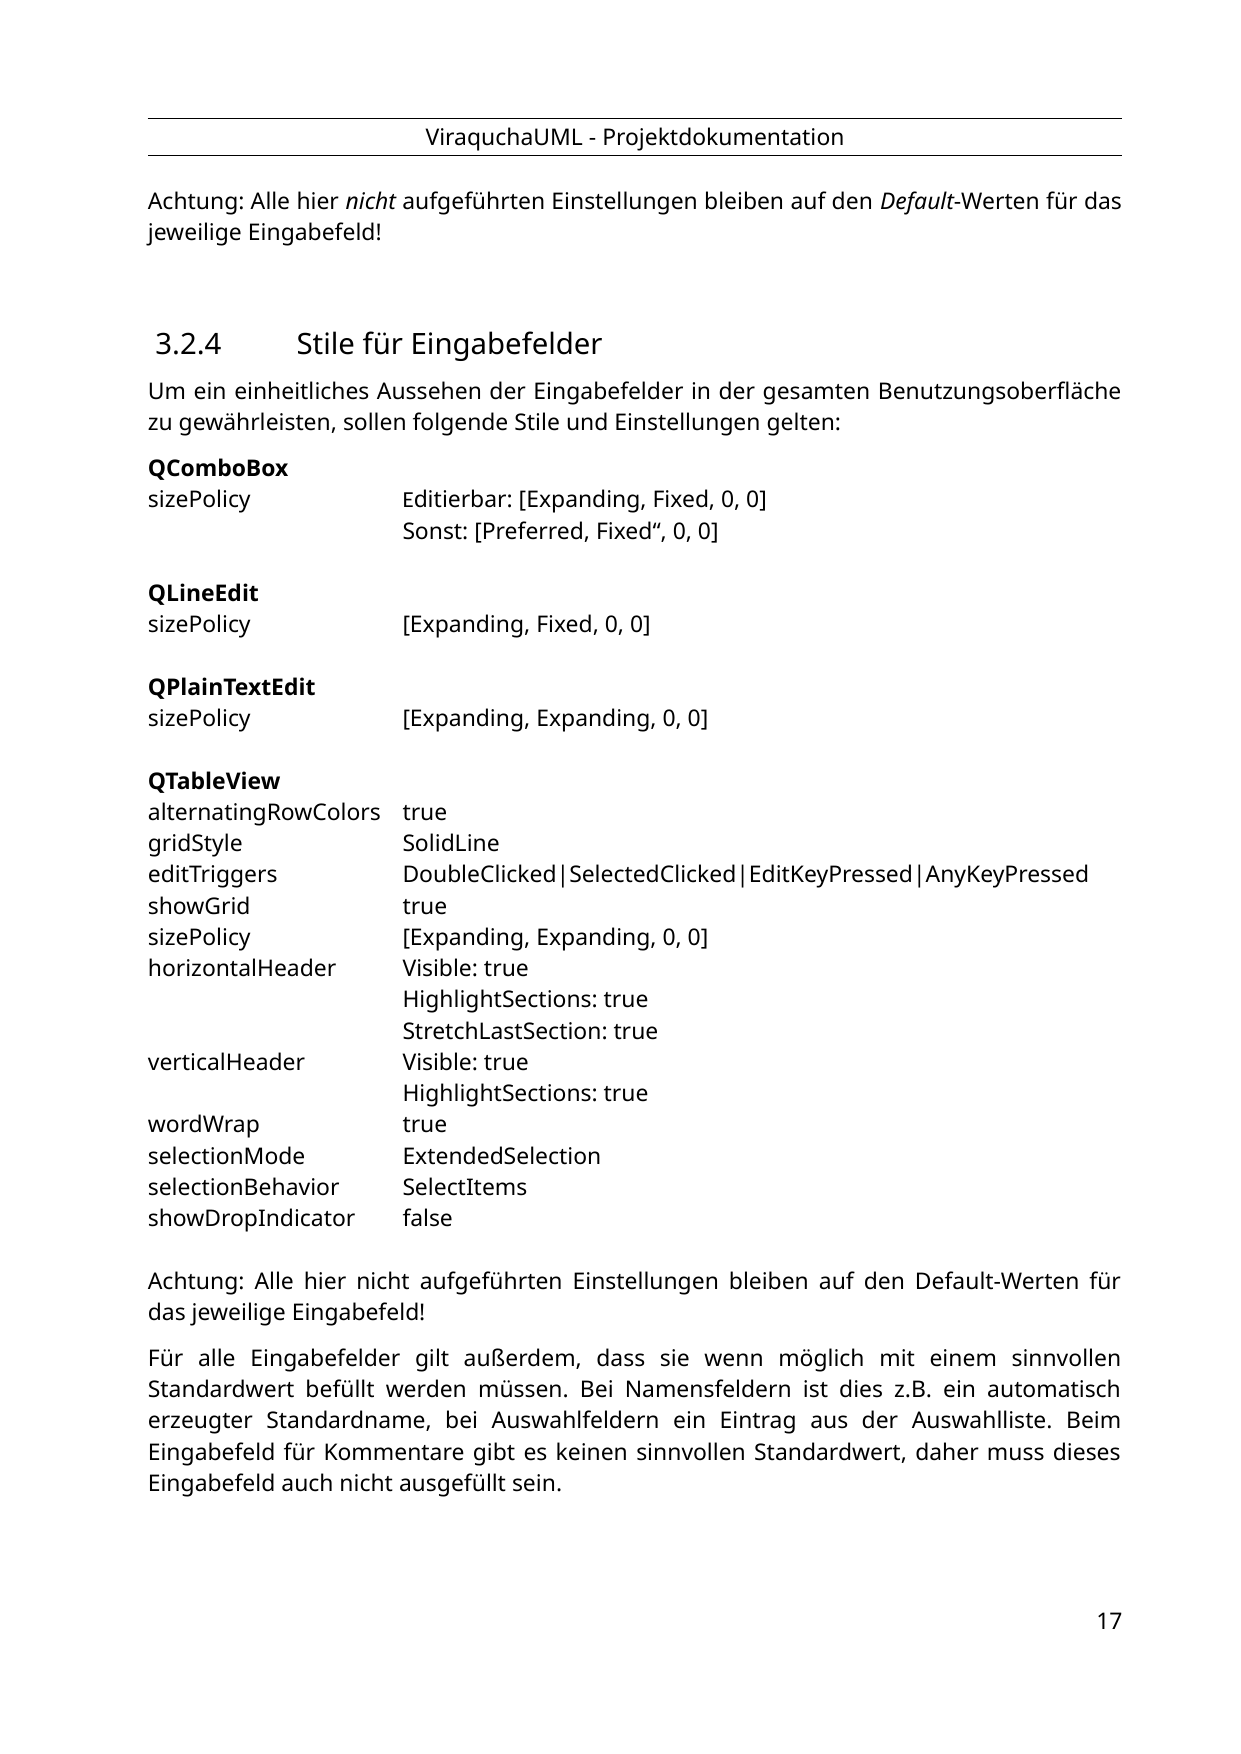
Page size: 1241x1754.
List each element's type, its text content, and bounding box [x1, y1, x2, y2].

text Achtung: Alle hier nicht aufgeführten Einstellungen bleiben auf den Default-Werten für das jeweilige Eingabefeld! [148, 185, 1122, 248]
table_cell [402, 640, 1122, 671]
table_cell true [402, 796, 1122, 827]
table_cell horizontalHeader [148, 952, 402, 1046]
subtitle Stile für Eingabefelder [148, 323, 1122, 363]
table_cell verticalHeader [148, 1046, 402, 1108]
table_cell Visible: true HighlightSections: true [402, 1046, 1122, 1108]
table_cell [Expanding, Expanding, 0, 0] [402, 702, 1122, 733]
table_cell QPlainTextEdit [148, 671, 1122, 702]
table_header QComboBox [148, 452, 1122, 483]
table_cell [Expanding, Expanding, 0, 0] [402, 921, 1122, 952]
table_cell showDropIndicator [148, 1202, 402, 1233]
table_cell sizePolicy [148, 484, 402, 546]
table_cell sizePolicy [148, 609, 402, 640]
table_cell [Expanding, Fixed, 0, 0] [402, 609, 1122, 640]
table_cell sizePolicy [148, 921, 402, 952]
text Achtung: Alle hier nicht aufgeführten Einstellungen bleiben auf den Default-Werten für das jeweilige Eingabefeld! [148, 1233, 1122, 1327]
table_cell DoubleClicked|SelectedClicked|EditKeyPressed|AnyKeyPressed [402, 859, 1122, 890]
table_cell selectionMode [148, 1140, 402, 1171]
table_cell Editierbar: [Expanding, Fixed, 0, 0] Sonst: [Preferred, Fixed“, 0, 0] [402, 484, 1122, 546]
table_cell true [402, 1109, 1122, 1140]
table_cell editTriggers [148, 859, 402, 890]
table_cell ExtendedSelection [402, 1140, 1122, 1171]
table_cell selectionBehavior [148, 1171, 402, 1202]
text Für alle Eingabefelder gilt außerdem, dass sie wenn möglich mit einem sinnvollen Standardwert befüllt werden müssen. Bei Namensfeldern ist dies z.B. ein automatisch erzeugter Standardname, bei Auswahlfeldern ein Eintrag aus der Auswahlliste. Beim Eingabefeld für Kommentare gibt es keinen sinnvollen Standardwert, daher muss dieses Eingabefeld auch nicht ausgefüllt sein. [148, 1342, 1122, 1498]
table_cell false [402, 1202, 1122, 1233]
table_cell gridStyle [148, 827, 402, 858]
table_cell true [402, 890, 1122, 921]
table_cell QLineEdit [148, 577, 1122, 608]
table_cell [148, 640, 402, 671]
table_cell [148, 546, 402, 577]
table_cell SolidLine [402, 827, 1122, 858]
table_cell Visible: true HighlightSections: true StretchLastSection: true [402, 952, 1122, 1046]
table_cell showGrid [148, 890, 402, 921]
table_cell sizePolicy [148, 702, 402, 733]
table_cell SelectItems [402, 1171, 1122, 1202]
table_cell QTableView [148, 765, 1122, 796]
table_cell alternatingRowColors [148, 796, 402, 827]
table_cell wordWrap [148, 1109, 402, 1140]
table_cell [148, 734, 402, 765]
text Um ein einheitliches Aussehen der Eingabefelder in der gesamten Benutzungsoberfläche zu gewährleisten, sollen folgende Stile und Einstellungen gelten: [148, 375, 1122, 438]
table_cell [402, 546, 1122, 577]
table_cell [402, 734, 1122, 765]
